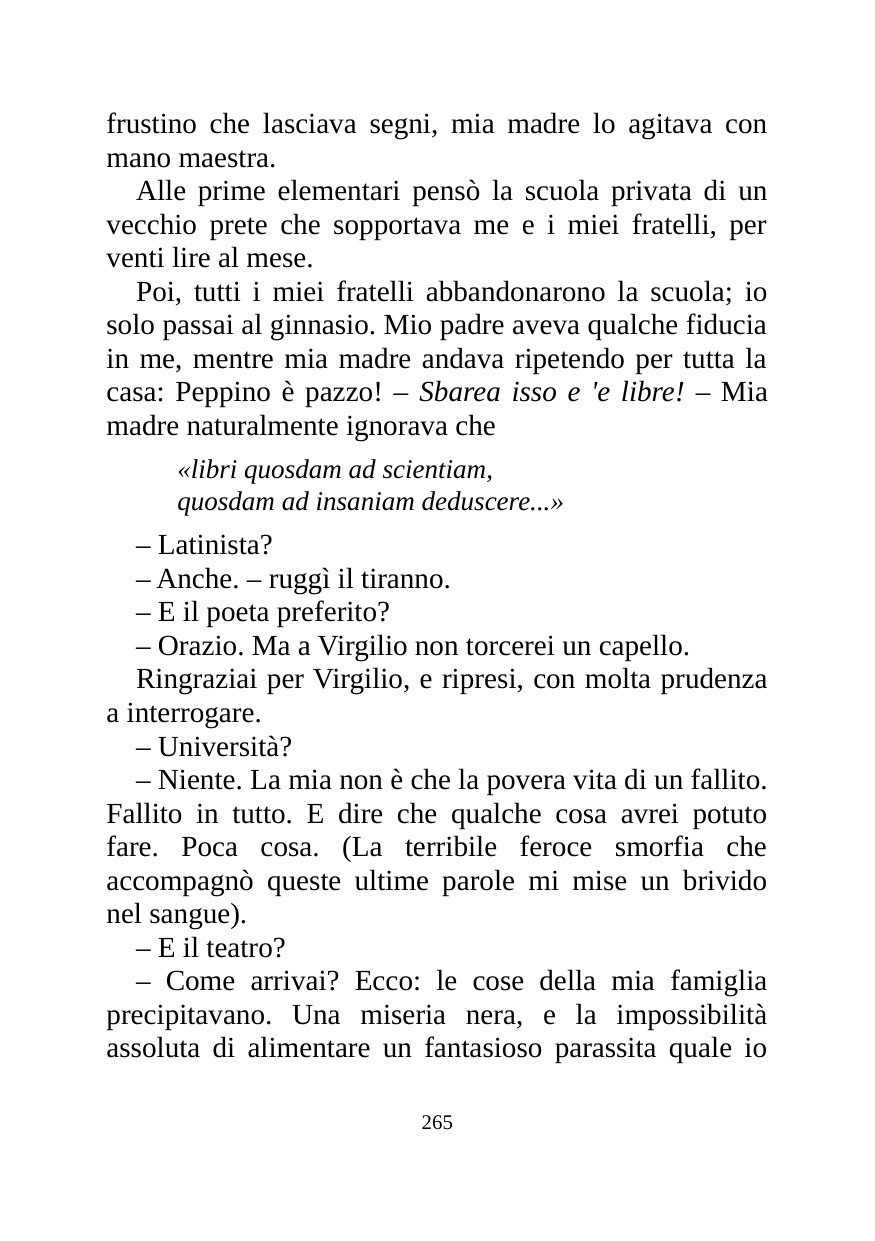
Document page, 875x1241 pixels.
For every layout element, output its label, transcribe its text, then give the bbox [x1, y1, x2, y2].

text – Latinista? [106, 527, 768, 561]
text frustino che lasciava segni, mia madre lo agitava con mano maestra. [106, 106, 768, 173]
text – Orazio. Ma a Virgilio non torcerei un capello. [106, 628, 768, 662]
text – E il teatro? [106, 930, 768, 963]
text Ringraziai per Virgilio, e ripresi, con molta prudenza a interrogare. [106, 662, 768, 729]
text Alle prime elementari pensò la scuola privata di un vecchio prete che sopportava me e i miei fratelli, per venti lire al mese. [106, 173, 768, 274]
text Poi, tutti i miei fratelli abbandonarono la scuola; io solo passai al ginnasio. Mio padre aveva qualche fiducia in me, mentre mia madre andava ripetendo per tutta la casa: Peppino è pazzo! – Sbarea isso e 'e libre! – Mia madre naturalmente ignorava che [106, 274, 768, 442]
text – Anche. – ruggì il tiranno. [106, 561, 768, 594]
text – Come arrivai? Ecco: le cose della mia famiglia precipitavano. Una miseria nera, e la impossibilità assoluta di alimentare un fantasioso parassita quale io [106, 963, 768, 1064]
text – Niente. La mia non è che la povera vita di un fallito. Fallito in tutto. E dire che qualche cosa avrei potuto fare. Poca cosa. (La terribile feroce smorfia che accompagnò queste ultime parole mi mise un brivido nel sangue). [106, 762, 768, 930]
text «libri quosdam ad scientiam, quosdam ad insaniam deduscere...» [177, 453, 768, 516]
text – Università? [106, 729, 768, 762]
text – E il poeta preferito? [106, 594, 768, 628]
